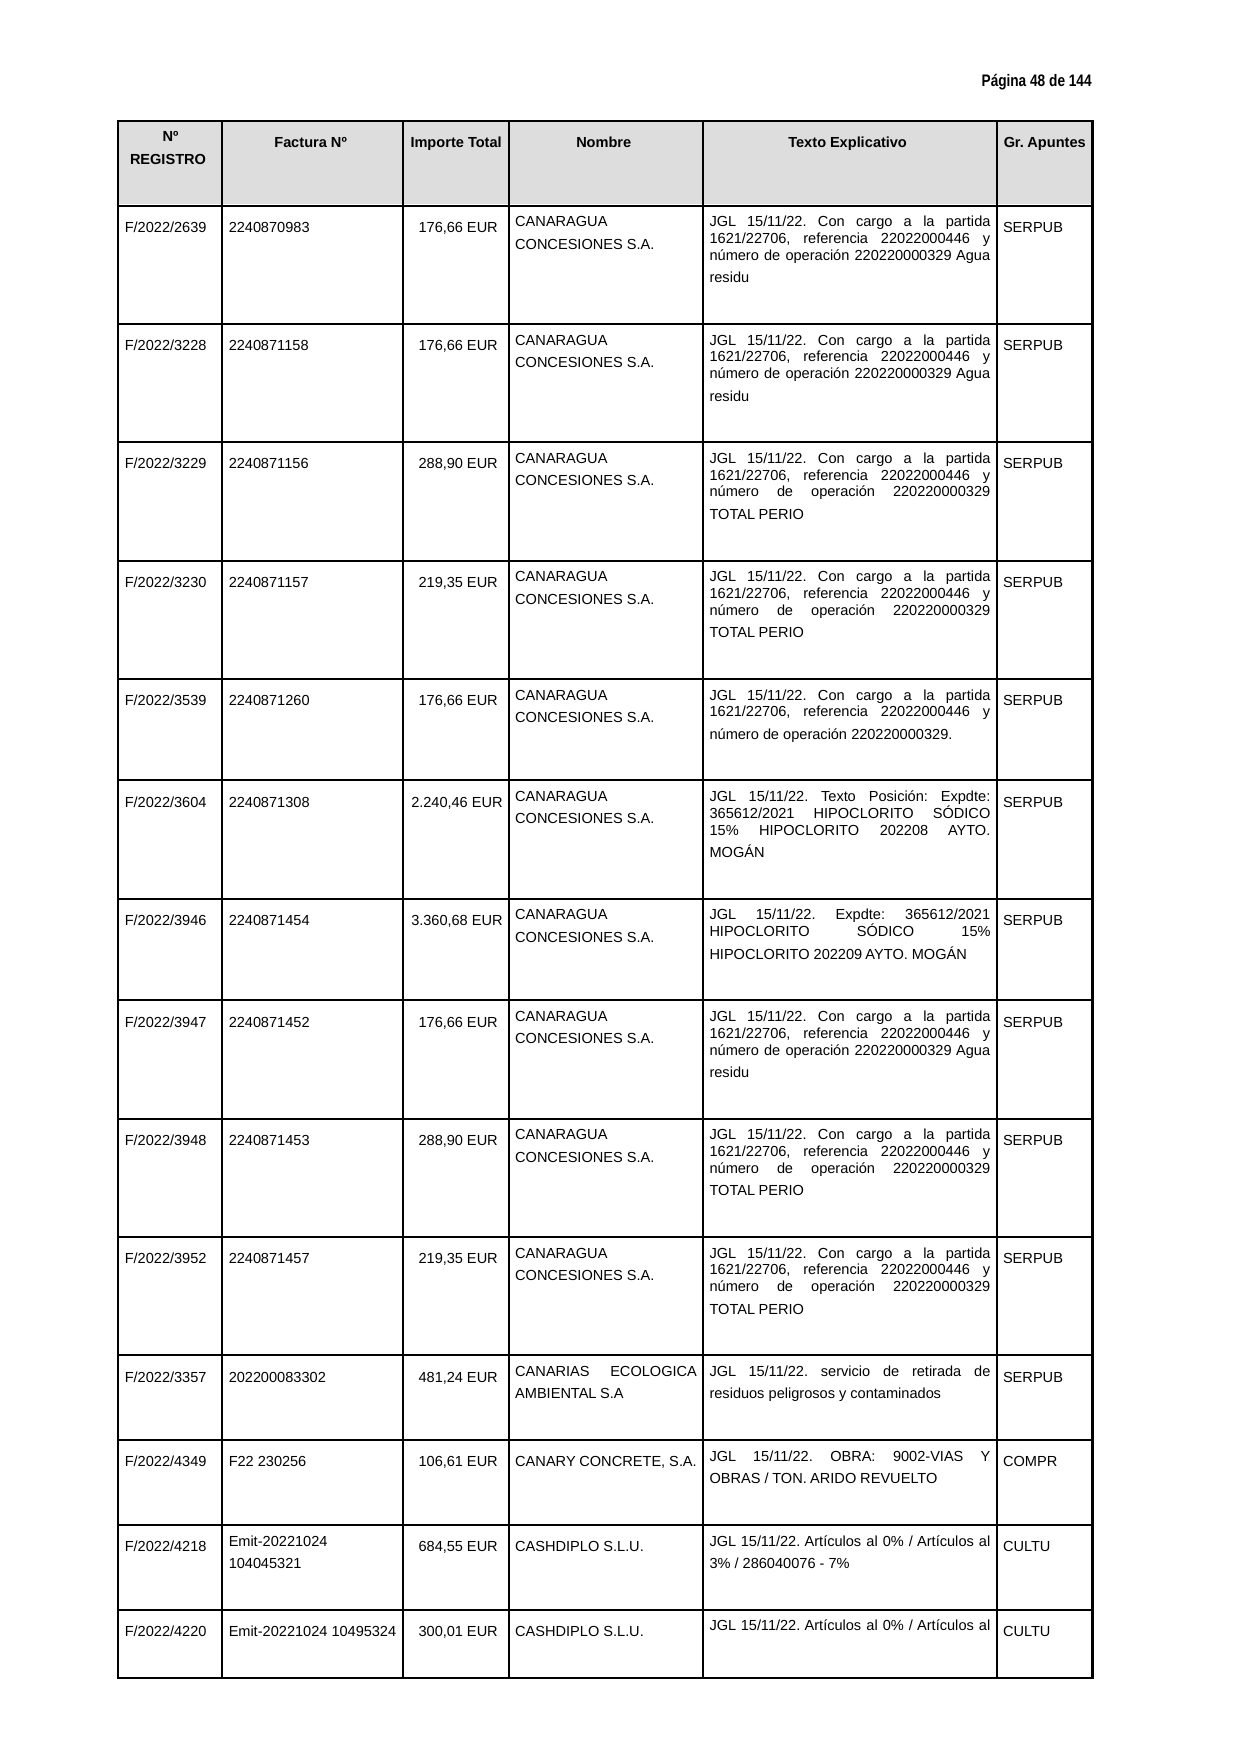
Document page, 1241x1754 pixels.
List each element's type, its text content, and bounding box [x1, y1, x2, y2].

table_header Nombre [510, 122, 702, 204]
table_cell F/2022/3948 [119, 1120, 221, 1236]
table_cell JGL 15/11/22. Artículos al 0% / Artículos al [704, 1611, 996, 1677]
table_cell 202200083302 [223, 1356, 402, 1439]
table_cell SERPUB [998, 1356, 1091, 1439]
table_header Texto Explicativo [704, 122, 996, 204]
table_cell SERPUB [998, 207, 1091, 323]
table_cell JGL 15/11/22. Con cargo a la partida 1621/22706, referencia 22022000446 y número de operación 220220000329 Agua residu [704, 1001, 996, 1118]
table_cell Emit-20221024 10495324 [223, 1611, 402, 1677]
table_cell F/2022/3539 [119, 680, 221, 779]
table_cell 2240871457 [223, 1238, 402, 1354]
table_cell JGL 15/11/22. Con cargo a la partida 1621/22706, referencia 22022000446 y número de operación 220220000329 TOTAL PERIO [704, 562, 996, 678]
table_cell 219,35 EUR [404, 562, 508, 678]
table_cell SERPUB [998, 781, 1091, 898]
table_cell 288,90 EUR [404, 443, 508, 559]
table_cell 176,66 EUR [404, 1001, 508, 1118]
table_cell 2240871156 [223, 443, 402, 559]
table_cell SERPUB [998, 562, 1091, 678]
table_cell JGL 15/11/22. Con cargo a la partida 1621/22706, referencia 22022000446 y número de operación 220220000329 TOTAL PERIO [704, 1238, 996, 1354]
table_cell 684,55 EUR [404, 1526, 508, 1609]
table_cell 2240871158 [223, 325, 402, 441]
table_cell JGL 15/11/22. Artículos al 0% / Artículos al 3% / 286040076 - 7% [704, 1526, 996, 1609]
table_cell CANARAGUA CONCESIONES S.A. [510, 680, 702, 779]
table_header Nº REGISTRO [119, 122, 221, 204]
table_cell 2240871308 [223, 781, 402, 898]
table_cell F/2022/3230 [119, 562, 221, 678]
table_cell 176,66 EUR [404, 680, 508, 779]
table_cell 2240871260 [223, 680, 402, 779]
table_cell SERPUB [998, 1120, 1091, 1236]
table_cell CANARAGUA CONCESIONES S.A. [510, 1238, 702, 1354]
table_cell F/2022/3357 [119, 1356, 221, 1439]
table_cell F/2022/4349 [119, 1441, 221, 1524]
table_cell CANARAGUA CONCESIONES S.A. [510, 781, 702, 898]
table_cell SERPUB [998, 1001, 1091, 1118]
table_cell JGL 15/11/22. servicio de retirada de residuos peligrosos y contaminados [704, 1356, 996, 1439]
table_cell 2240871452 [223, 1001, 402, 1118]
table_cell JGL 15/11/22. Con cargo a la partida 1621/22706, referencia 22022000446 y número de operación 220220000329. [704, 680, 996, 779]
table_cell SERPUB [998, 900, 1091, 999]
table_cell JGL 15/11/22. OBRA: 9002-VIAS Y OBRAS / TON. ARIDO REVUELTO [704, 1441, 996, 1524]
table_header Importe Total [404, 122, 508, 204]
table_cell CANARAGUA CONCESIONES S.A. [510, 1120, 702, 1236]
table_cell F/2022/3952 [119, 1238, 221, 1354]
table_cell SERPUB [998, 1238, 1091, 1354]
table_cell F22 230256 [223, 1441, 402, 1524]
table_cell Emit-20221024 104045321 [223, 1526, 402, 1609]
table_cell F/2022/3604 [119, 781, 221, 898]
table_cell 300,01 EUR [404, 1611, 508, 1677]
table_cell 176,66 EUR [404, 325, 508, 441]
table_cell F/2022/3228 [119, 325, 221, 441]
table_cell JGL 15/11/22. Expdte: 365612/2021 HIPOCLORITO SÓDICO 15% HIPOCLORITO 202209 AYTO. MOGÁN [704, 900, 996, 999]
table_cell SERPUB [998, 680, 1091, 779]
table_cell CANARAGUA CONCESIONES S.A. [510, 1001, 702, 1118]
table_cell F/2022/3229 [119, 443, 221, 559]
table_cell JGL 15/11/22. Con cargo a la partida 1621/22706, referencia 22022000446 y número de operación 220220000329 Agua residu [704, 207, 996, 323]
table_cell CANARAGUA CONCESIONES S.A. [510, 443, 702, 559]
table_cell CASHDIPLO S.L.U. [510, 1526, 702, 1609]
table_cell JGL 15/11/22. Con cargo a la partida 1621/22706, referencia 22022000446 y número de operación 220220000329 TOTAL PERIO [704, 443, 996, 559]
table_cell 2240871157 [223, 562, 402, 678]
table_cell 106,61 EUR [404, 1441, 508, 1524]
table_cell 2240870983 [223, 207, 402, 323]
table_cell CANARIAS ECOLOGICA AMBIENTAL S.A [510, 1356, 702, 1439]
table_cell CULTU [998, 1611, 1091, 1677]
table_cell CANARAGUA CONCESIONES S.A. [510, 325, 702, 441]
table_cell COMPR [998, 1441, 1091, 1524]
table_cell 2.240,46 EUR [404, 781, 508, 898]
table_cell JGL 15/11/22. Con cargo a la partida 1621/22706, referencia 22022000446 y número de operación 220220000329 Agua residu [704, 325, 996, 441]
table_cell 288,90 EUR [404, 1120, 508, 1236]
table_cell CANARAGUA CONCESIONES S.A. [510, 207, 702, 323]
table_header Factura Nº [223, 122, 402, 204]
table_cell 176,66 EUR [404, 207, 508, 323]
table_header Gr. Apuntes [998, 122, 1091, 204]
table_cell CANARAGUA CONCESIONES S.A. [510, 562, 702, 678]
table_cell 219,35 EUR [404, 1238, 508, 1354]
table_cell JGL 15/11/22. Con cargo a la partida 1621/22706, referencia 22022000446 y número de operación 220220000329 TOTAL PERIO [704, 1120, 996, 1236]
table_cell F/2022/3947 [119, 1001, 221, 1118]
table_cell 2240871454 [223, 900, 402, 999]
table_cell SERPUB [998, 443, 1091, 559]
table_cell SERPUB [998, 325, 1091, 441]
table_cell 2240871453 [223, 1120, 402, 1236]
table_cell CASHDIPLO S.L.U. [510, 1611, 702, 1677]
table_cell CULTU [998, 1526, 1091, 1609]
table_cell F/2022/4220 [119, 1611, 221, 1677]
table_cell F/2022/2639 [119, 207, 221, 323]
table_cell 3.360,68 EUR [404, 900, 508, 999]
table_cell F/2022/3946 [119, 900, 221, 999]
table_cell 481,24 EUR [404, 1356, 508, 1439]
table_cell JGL 15/11/22. Texto Posición: Expdte: 365612/2021 HIPOCLORITO SÓDICO 15% HIPOCLORITO 202208 AYTO. MOGÁN [704, 781, 996, 898]
table_cell F/2022/4218 [119, 1526, 221, 1609]
table_cell CANARY CONCRETE, S.A. [510, 1441, 702, 1524]
table_cell CANARAGUA CONCESIONES S.A. [510, 900, 702, 999]
